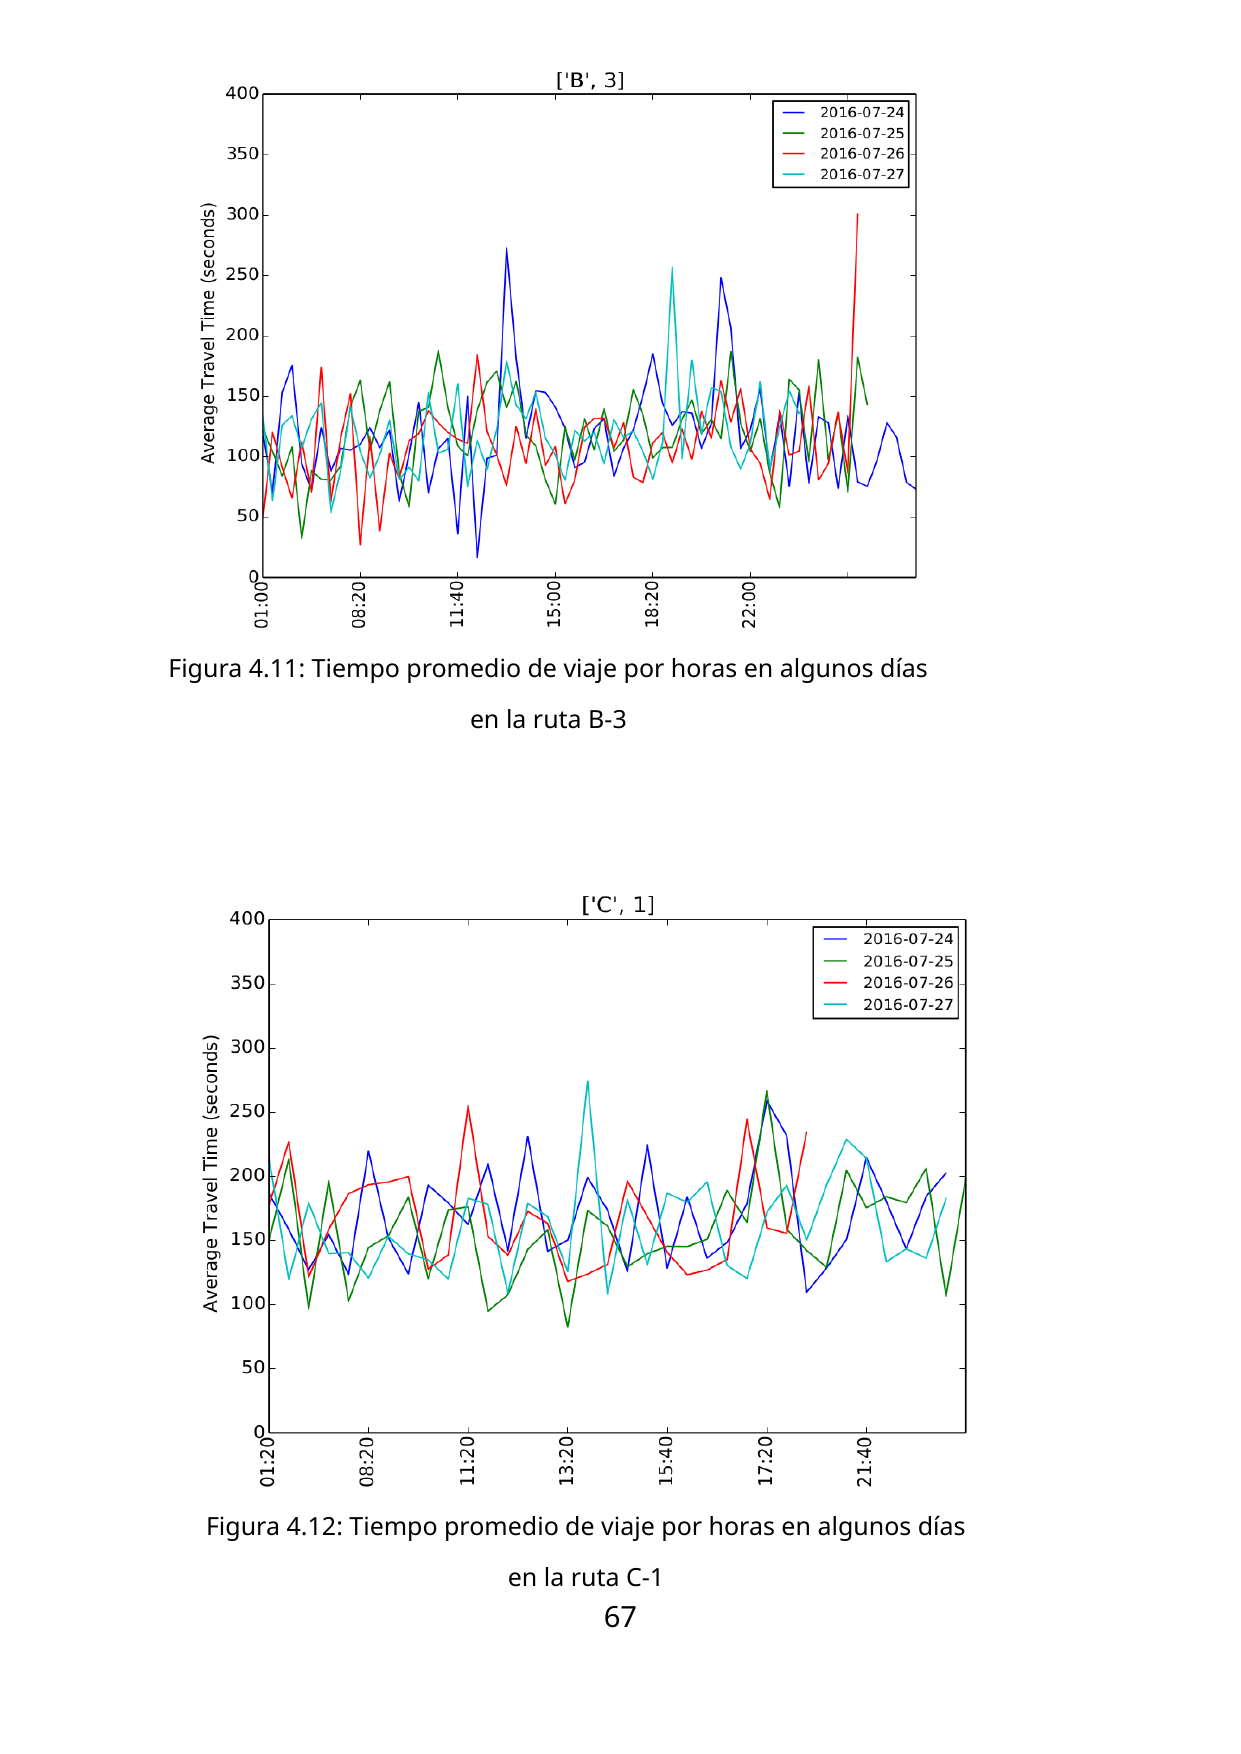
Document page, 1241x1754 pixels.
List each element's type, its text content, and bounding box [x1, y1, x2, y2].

text Figura 4.12: Tiempo promedio de viaje por horas en algunos días en la ruta C-1 [188, 1492, 983, 1594]
picture [178, 45, 949, 634]
text Figura 4.11: Tiempo promedio de viaje por horas en algunos días en la ruta B-3 [163, 634, 933, 736]
picture [188, 884, 984, 1492]
